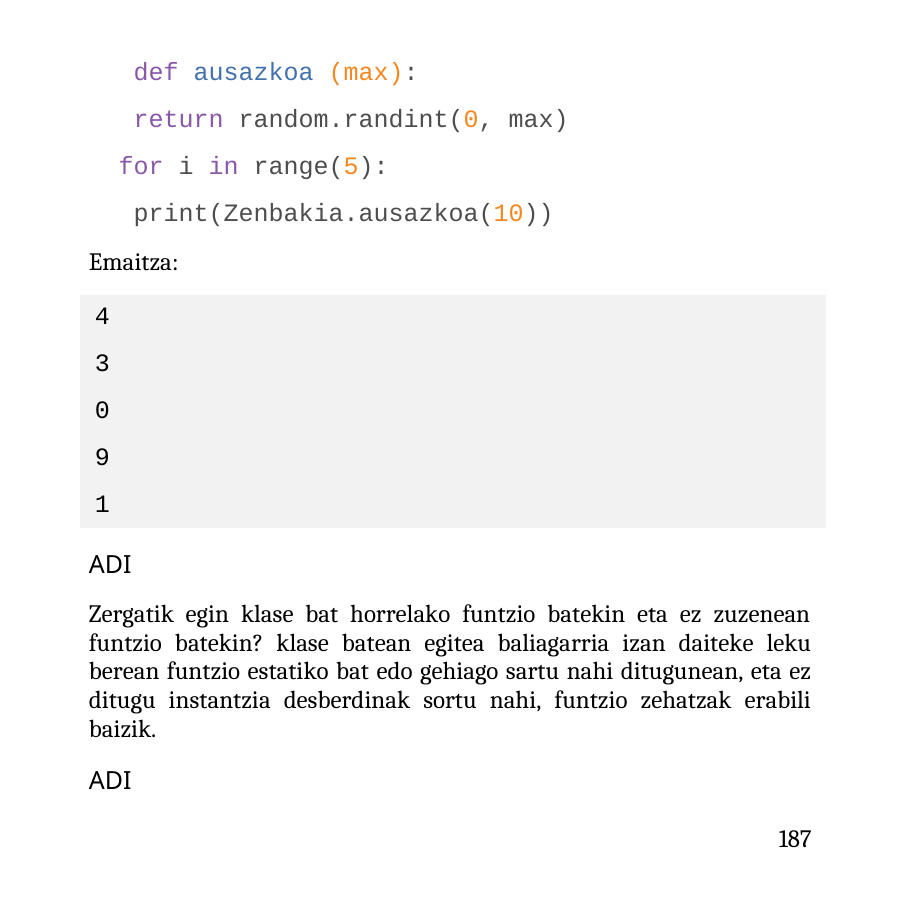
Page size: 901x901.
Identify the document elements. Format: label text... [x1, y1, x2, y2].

text 3 [86, 342, 820, 379]
text return random.randint(0, max) [118, 106, 811, 134]
text ADI [89, 762, 811, 796]
text 4 [86, 301, 820, 332]
text 1 [86, 483, 820, 522]
text 0 [86, 389, 820, 426]
text ADI [89, 547, 811, 581]
text Zergatik egin klase bat horrelako funtzio batekin eta ez zuzenean funtzio batekin? klase batean egitea baliagarria izan daiteke leku berean funtzio estatiko bat edo gehiago sartu nahi ditugunean, eta ez ditugu instantzia desberdinak sortu nahi, funtzio zehatzak erabili baizik. [89, 600, 811, 743]
text 9 [86, 436, 820, 473]
text def ausazkoa (max): [118, 59, 811, 87]
text print(Zenbakia.ausazkoa(10)) [118, 200, 811, 229]
text for i in range(5): [118, 153, 811, 182]
text Emaitza: [89, 247, 811, 276]
